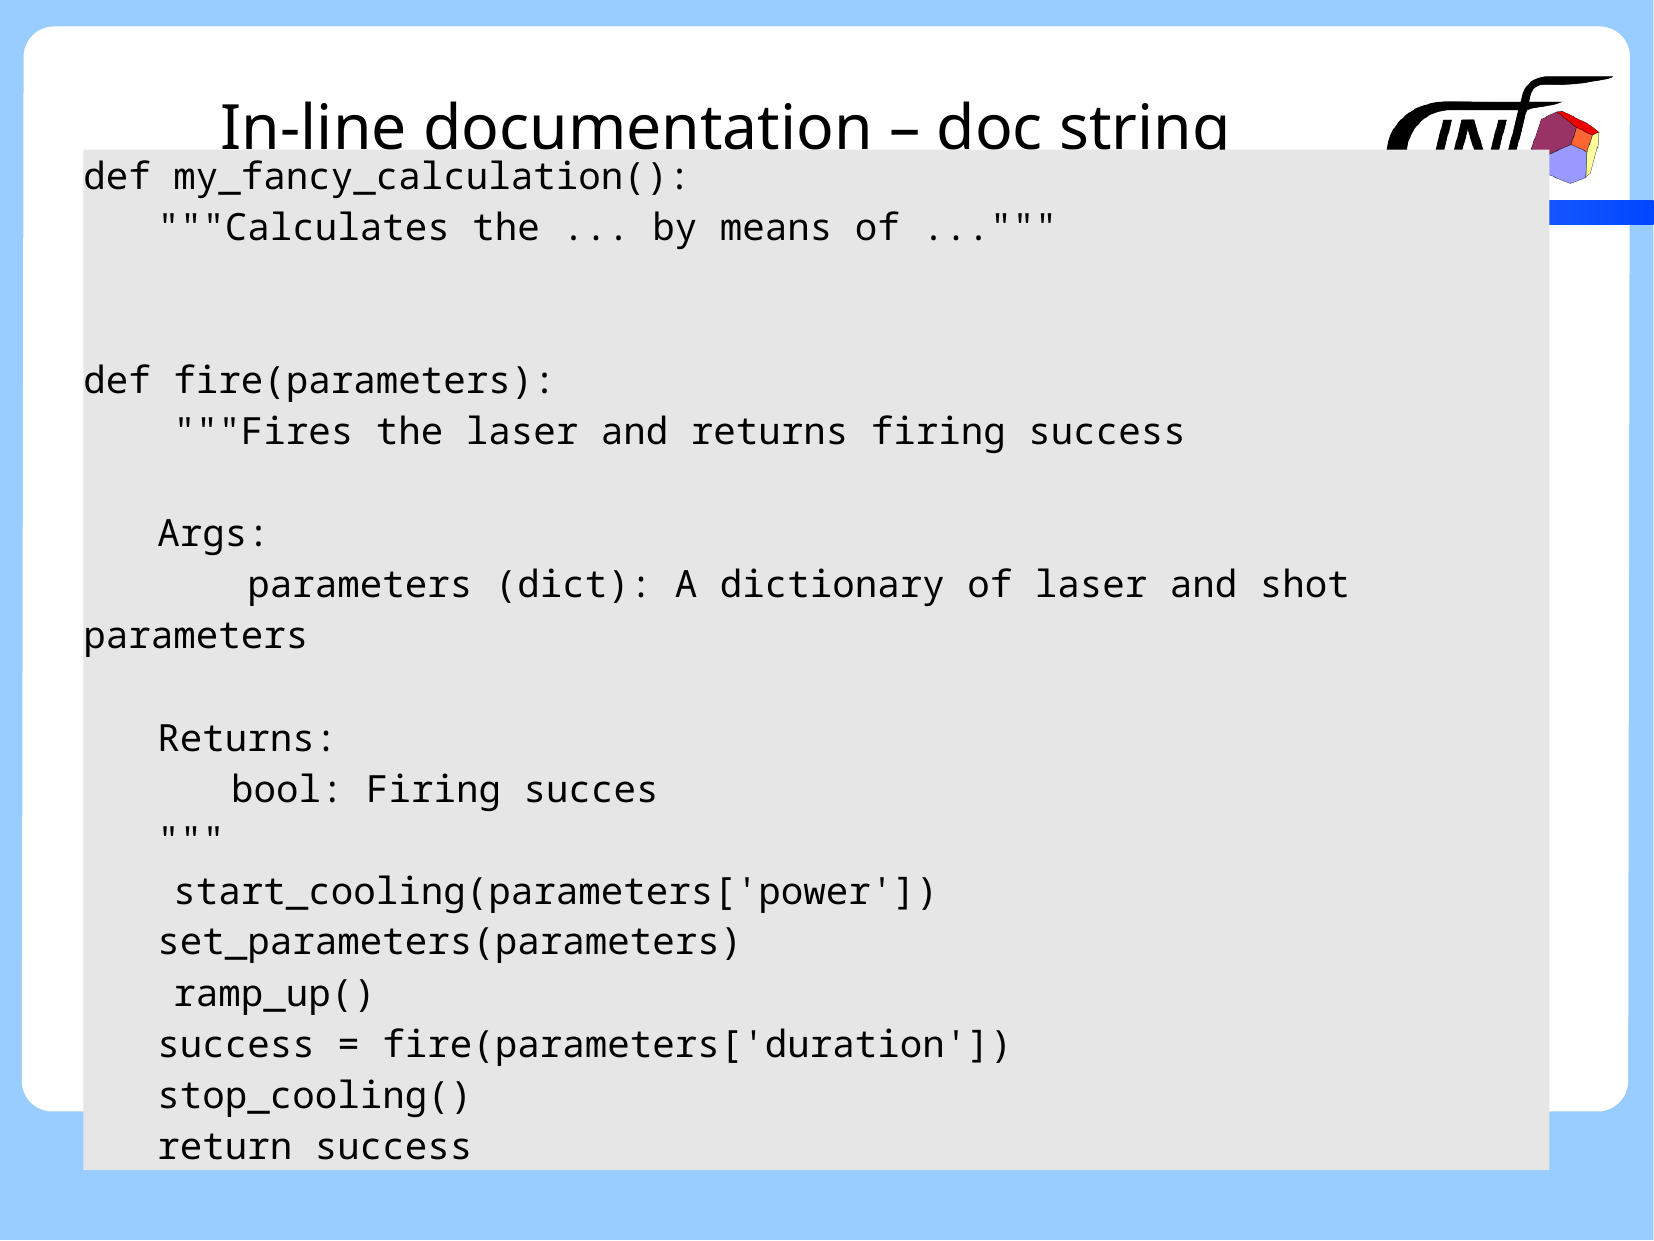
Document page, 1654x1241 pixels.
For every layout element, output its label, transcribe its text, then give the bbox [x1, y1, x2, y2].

picture [1386, 76, 1613, 184]
title In-line documentation – doc string [82, 49, 1371, 201]
text_box def my_fancy_calculation(): """Calculates the ... by means of ...""" def fire(parameters): """Fires the laser and returns firing success Args: parameters (dict): A dictionary of laser and shot parameters Returns: bool: Firing succes """ start_cooling(parameters['power']) set_parameters(parameters) ramp_up() success = fire(parameters['duration']) stop_cooling() return success [83, 301, 1550, 1019]
